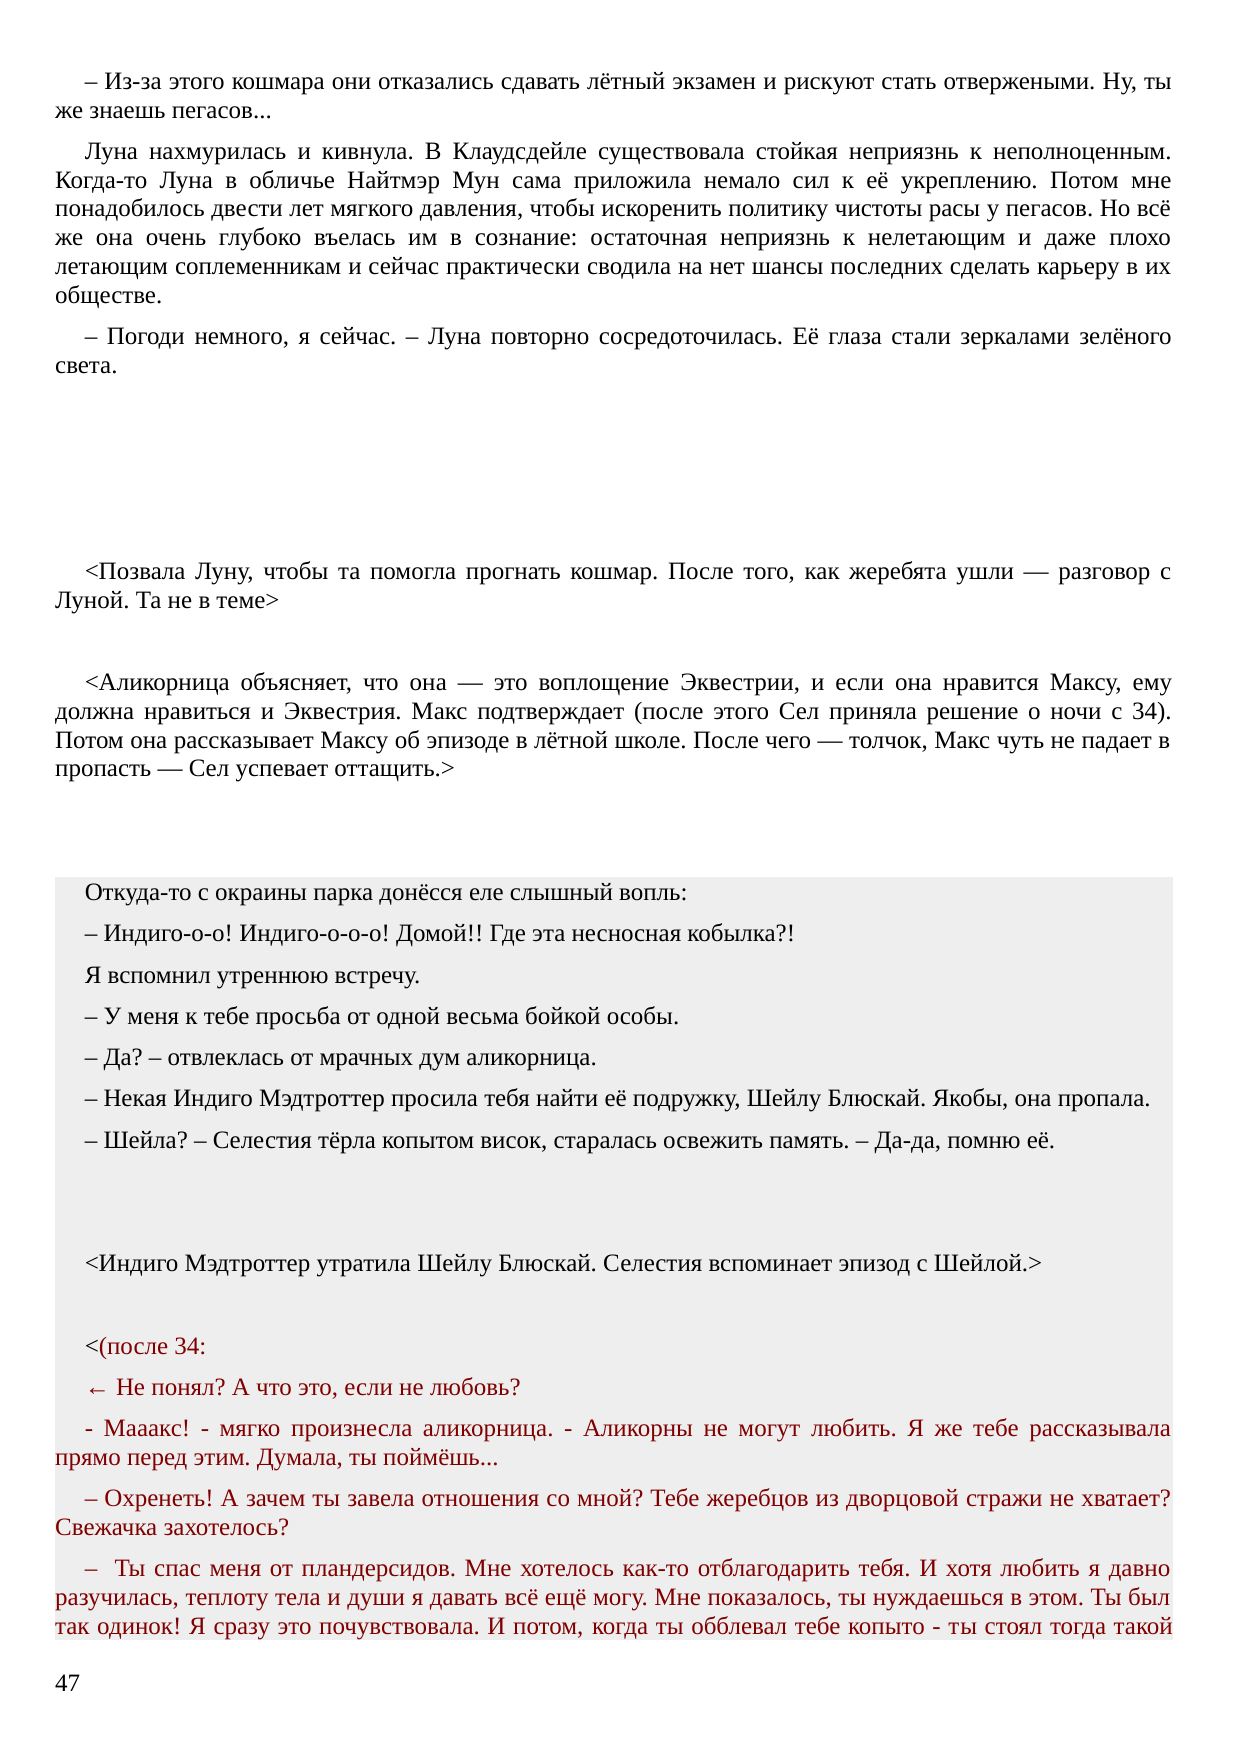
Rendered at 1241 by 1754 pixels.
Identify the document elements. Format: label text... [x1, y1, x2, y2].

text ← Не понял? А что это, если не любовь? [55, 1372, 1173, 1401]
text – Шейла? – Селестия тёрла копытом висок, старалась освежить память. – Да-да, помню её. [55, 1125, 1173, 1153]
text <Позвала Луну, чтобы та помогла прогнать кошмар. После того, как жеребята ушли — разговор с Луной. Та не в теме> [55, 556, 1173, 613]
text – Индиго-о-о! Индиго-о-о-о! Домой!! Где эта несносная кобылка?! [55, 918, 1173, 947]
text Я вспомнил утреннюю встречу. [55, 960, 1173, 988]
text Откуда-то с окраины парка донёсся еле слышный вопль: [55, 877, 1173, 906]
text – Некая Индиго Мэдтроттер просила тебя найти её подружку, Шейлу Блюскай. Якобы, она пропала. [55, 1083, 1173, 1112]
text – Охренеть! А зачем ты завела отношения со мной? Тебе жеребцов из дворцовой стражи не хватает? Свежачка захотелось? [55, 1483, 1173, 1541]
text <(после 34: [55, 1331, 1173, 1360]
text – Ты спас меня от пландерсидов. Мне хотелось как-то отблагодарить тебя. И хотя любить я давно разучилась, теплоту тела и души я давать всё ещё могу. Мне показалось, ты нуждаешься в этом. Ты был так одинок! Я сразу это почувствовала. И потом, когда ты обблевал тебе копыто - ты стоял тогда такой [55, 1553, 1173, 1640]
text – Из-за этого кошмара они отказались сдавать лётный экзамен и рискуют стать отвержеными. Ну, ты же знаешь пегасов... [55, 66, 1173, 123]
text – Да? – отвлеклась от мрачных дум аликорница. [55, 1042, 1173, 1071]
text Луна нахмурилась и кивнула. В Клаудсдейле существовала стойкая неприязнь к неполноценным. Когда-то Луна в обличье Найтмэр Мун сама приложила немало сил к её укреплению. Потом мне понадобилось двести лет мягкого давления, чтобы искоренить политику чистоты расы у пегасов. Но всё же она очень глубоко въелась им в сознание: остаточная неприязнь к нелетающим и даже плохо летающим соплеменникам и сейчас практически сводила на нет шансы последних сделать карьеру в их обществе. [55, 136, 1173, 308]
text - Мааакс! - мягко произнесла аликорница. - Аликорны не могут любить. Я же тебе рассказывала прямо перед этим. Думала, ты поймёшь... [55, 1413, 1173, 1471]
text – У меня к тебе просьба от одной весьма бойкой особы. [55, 1001, 1173, 1030]
text <Индиго Мэдтроттер утратила Шейлу Блюскай. Селестия вспоминает эпизод с Шейлой.> [55, 1248, 1173, 1277]
text <Аликорница объясняет, что она — это воплощение Эквестрии, и если она нравится Максу, ему должна нравиться и Эквестрия. Макс подтверждает (после этого Сел приняла решение о ночи с 34). Потом она рассказывает Максу об эпизоде в лётной школе. После чего — толчок, Макс чуть не падает в пропасть — Сел успевает оттащить.> [55, 667, 1173, 782]
text – Погоди немного, я сейчас. – Луна повторно сосредоточилась. Её глаза стали зеркалами зелёного света. [55, 321, 1173, 378]
